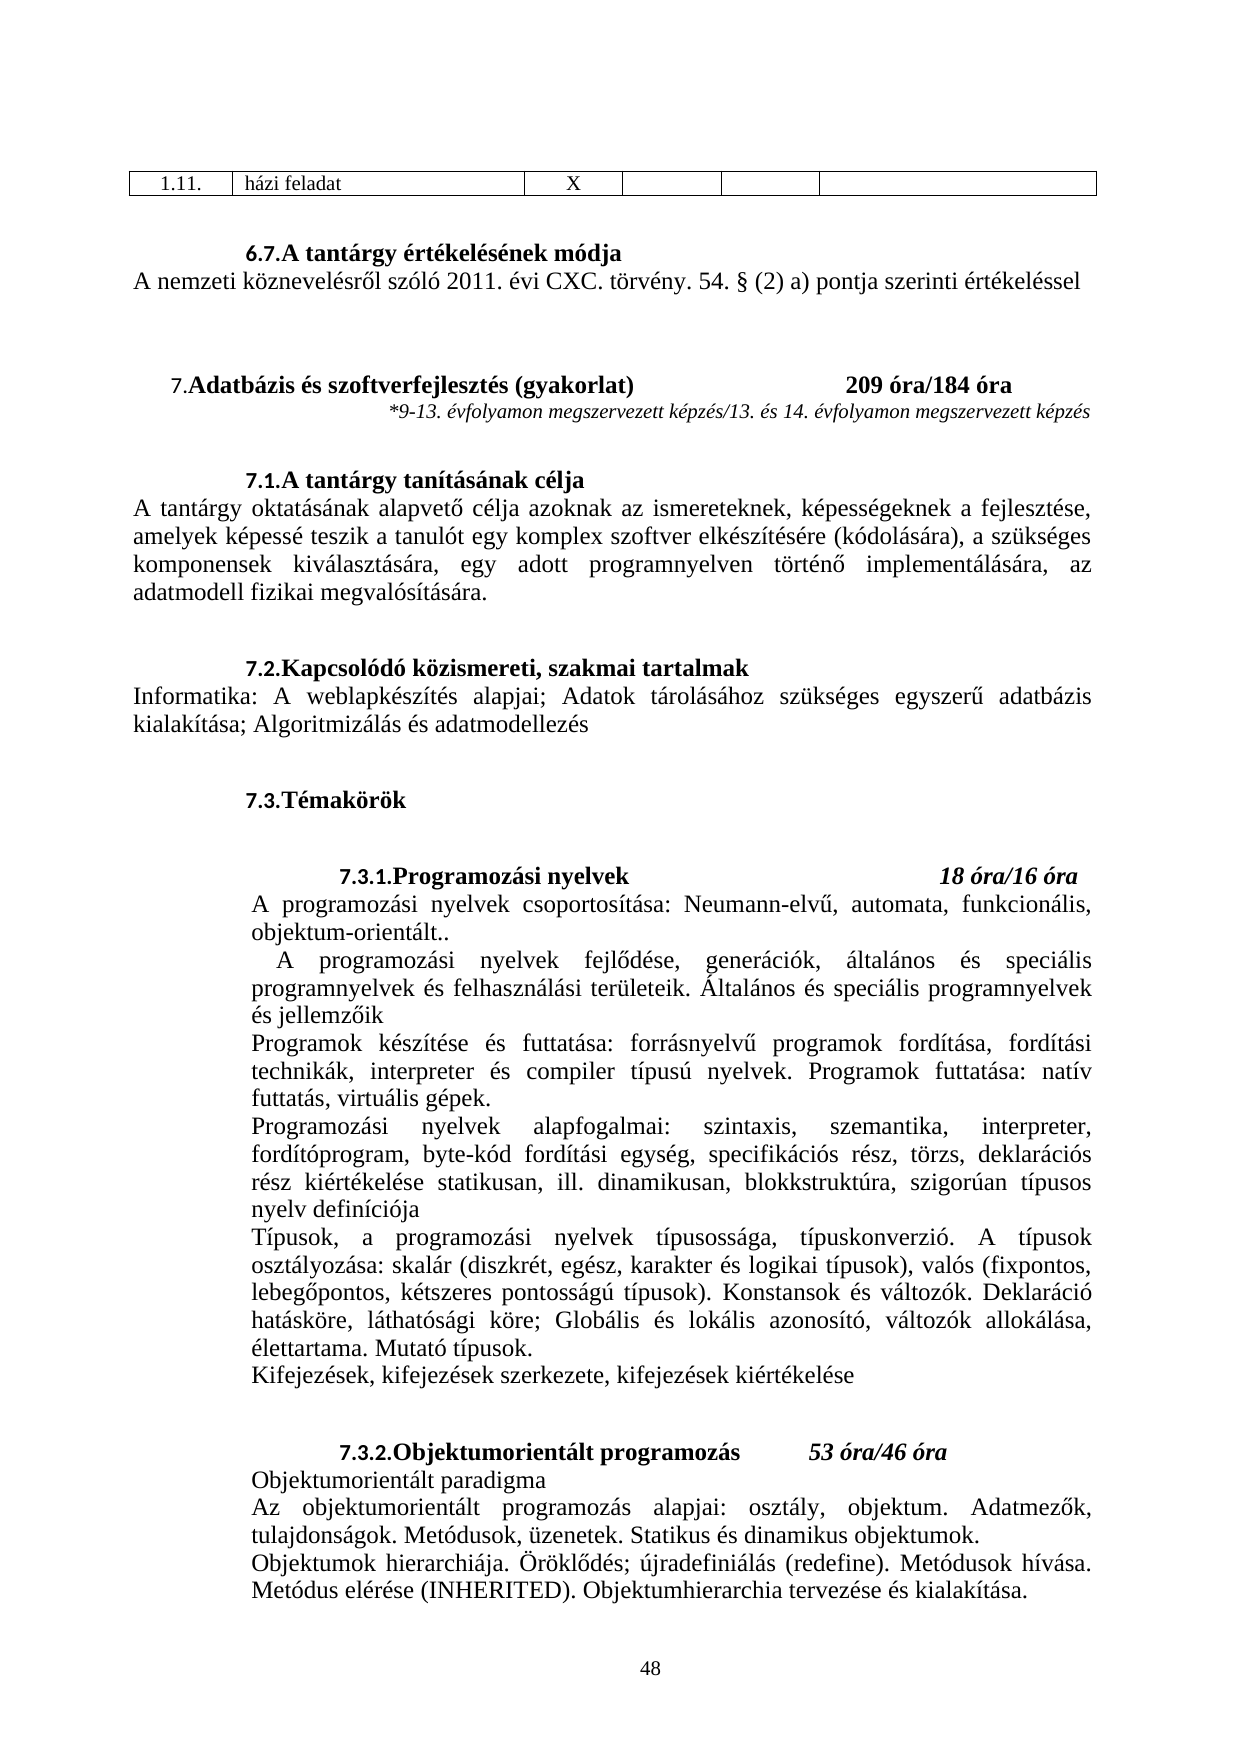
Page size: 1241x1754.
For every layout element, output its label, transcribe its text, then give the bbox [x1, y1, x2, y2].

list A tantárgy tanításának célja [133, 467, 1093, 494]
text A nemzeti köznevelésről szóló 2011. évi CXC. törvény. 54. § (2) a) pontja szerinti értékeléssel [133, 267, 1093, 295]
list Kapcsolódó közismereti, szakmai tartalmak [133, 654, 1093, 682]
list Programozási nyelvek 18 óra/16 óra [133, 862, 1093, 891]
list Adatbázis és szoftverfejlesztés (gyakorlat) 209 óra/184 óra [133, 371, 1093, 399]
text Objektumok hierarchiája. Öröklődés; újradefiniálás (redefine). Metódusok hívása. Metódus elérése (INHERITED). Objektumhierarchia tervezése és kialakítása. [251, 1549, 1093, 1604]
text Programozási nyelvek alapfogalmai: szintaxis, szemantika, interpreter, fordítóprogram, byte-kód fordítási egység, specifikációs rész, törzs, deklarációs rész kiértékelése statikusan, ill. dinamikusan, blokkstruktúra, szigorúan típusos nyelv definíciója [251, 1112, 1093, 1223]
text Objektumorientált paradigma [251, 1466, 1093, 1493]
list Témakörök [133, 786, 1093, 814]
text Informatika: A weblapkészítés alapjai; Adatok tárolásához szükséges egyszerű adatbázis kialakítása; Algoritmizálás és adatmodellezés [133, 682, 1093, 737]
text A programozási nyelvek csoportosítása: Neumann-elvű, automata, funkcionális, objektum-orientált.. [251, 891, 1093, 946]
table_cell 1.11. [130, 172, 232, 195]
text Kifejezések, kifejezések szerkezete, kifejezések kiértékelése [251, 1362, 1093, 1389]
list Objektumorientált programozás 53 óra/46 óra [133, 1438, 1093, 1466]
table_cell házi feladat [233, 172, 524, 195]
table_cell [623, 172, 721, 195]
table_cell [820, 172, 1096, 195]
text Programok készítése és futtatása: forrásnyelvű programok fordítása, fordítási technikák, interpreter és compiler típusú nyelvek. Programok futtatása: natív futtatás, virtuális gépek. [251, 1029, 1093, 1112]
table_cell X [525, 172, 622, 195]
list A tantárgy értékelésének módja [133, 239, 1093, 267]
table_cell [722, 172, 819, 195]
text Az objektumorientált programozás alapjai: osztály, objektum. Adatmezők, tulajdonságok. Metódusok, üzenetek. Statikus és dinamikus objektumok. [251, 1493, 1093, 1549]
text A programozási nyelvek fejlődése, generációk, általános és speciális programnyelvek és felhasználási területeik. Általános és speciális programnyelvek és jellemzőik [251, 946, 1093, 1029]
text *9-13. évfolyamon megszervezett képzés/13. és 14. évfolyamon megszervezett képzés [133, 399, 1093, 423]
text A tantárgy oktatásának alapvető célja azoknak az ismereteknek, képességeknek a fejlesztése, amelyek képessé teszik a tanulót egy komplex szoftver elkészítésére (kódolására), a szükséges komponensek kiválasztására, egy adott programnyelven történő implementálására, az adatmodell fizikai megvalósítására. [133, 494, 1093, 605]
text Típusok, a programozási nyelvek típusossága, típuskonverzió. A típusok osztályozása: skalár (diszkrét, egész, karakter és logikai típusok), valós (fixpontos, lebegőpontos, kétszeres pontosságú típusok). Konstansok és változók. Deklaráció hatásköre, láthatósági köre; Globális és lokális azonosító, változók allokálása, élettartama. Mutató típusok. [251, 1223, 1093, 1362]
